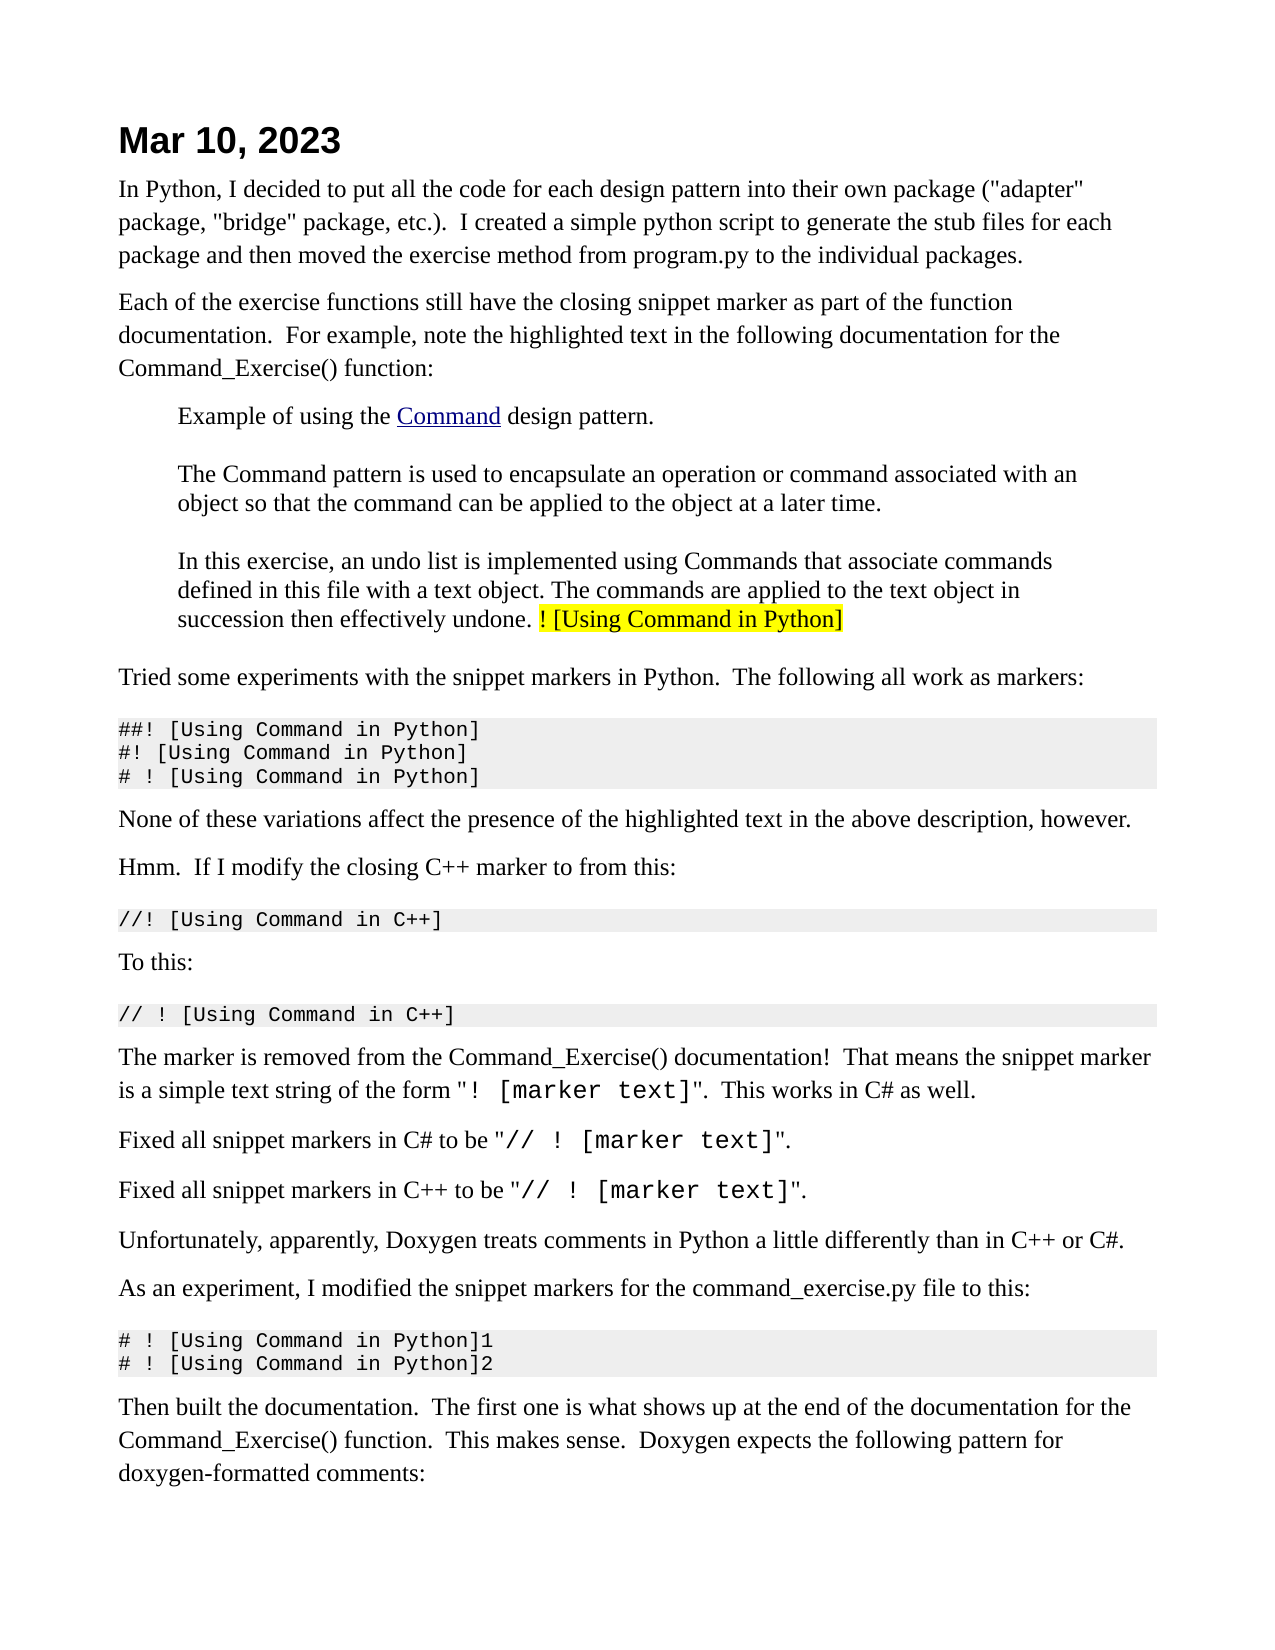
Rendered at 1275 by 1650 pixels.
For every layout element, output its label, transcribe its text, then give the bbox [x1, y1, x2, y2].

text Fixed all snippet markers in C# to be "// ! [marker text]". [118, 1126, 1157, 1156]
text The Command pattern is used to encapsulate an operation or command associated with an object so that the command can be applied to the object at a later time. [177, 459, 1098, 517]
text ##! [Using Command in Python] [118, 718, 1157, 742]
text The marker is removed from the Command_Exercise() documentation! That means the snippet marker is a simple text string of the form "! [marker text]". This works in C# as well. [118, 1042, 1157, 1106]
text Unfortunately, apparently, Doxygen treats comments in Python a little differently than in C++ or C#. [118, 1226, 1157, 1254]
text To this: [118, 947, 1157, 976]
text In this exercise, an undo list is implemented using Commands that associate commands defined in this file with a text object. The commands are applied to the text object in succession then effectively undone. ! [Using Command in Python] [177, 546, 1098, 632]
text Fixed all snippet markers in C++ to be "// ! [marker text]". [118, 1176, 1157, 1206]
text In Python, I decided to put all the code for each design pattern into their own package ("adapter" package, "bridge" package, etc.). I created a simple python script to generate the stub files for each package and then moved the exercise method from program.py to the individual packages. [118, 174, 1157, 268]
text # ! [Using Command in Python]1 [118, 1330, 1157, 1353]
text # ! [Using Command in Python]2 [118, 1353, 1157, 1377]
text // ! [Using Command in C++] [118, 1004, 1157, 1027]
text Each of the exercise functions still have the closing snippet marker as part of the function documentation. For example, note the highlighted text in the following documentation for the Command_Exercise() function: [118, 287, 1157, 382]
text #! [Using Command in Python] [118, 742, 1157, 766]
text None of these variations affect the presence of the highlighted text in the above description, however. [118, 804, 1157, 833]
text //! [Using Command in C++] [118, 909, 1157, 932]
text Then built the documentation. The first one is what shows up at the end of the documentation for the Command_Exercise() function. This makes sense. Doxygen expects the following pattern for doxygen-formatted comments: [118, 1392, 1157, 1487]
text Hmm. If I modify the closing C++ marker to from this: [118, 852, 1157, 881]
text # ! [Using Command in Python] [118, 766, 1157, 789]
text As an experiment, I modified the snippet markers for the command_exercise.py file to this: [118, 1273, 1157, 1302]
text Example of using the Command design pattern. [177, 401, 1098, 430]
text Tried some experiments with the snippet markers in Python. The following all work as markers: [118, 662, 1157, 691]
subtitle Mar 10, 2023 [118, 118, 1157, 161]
